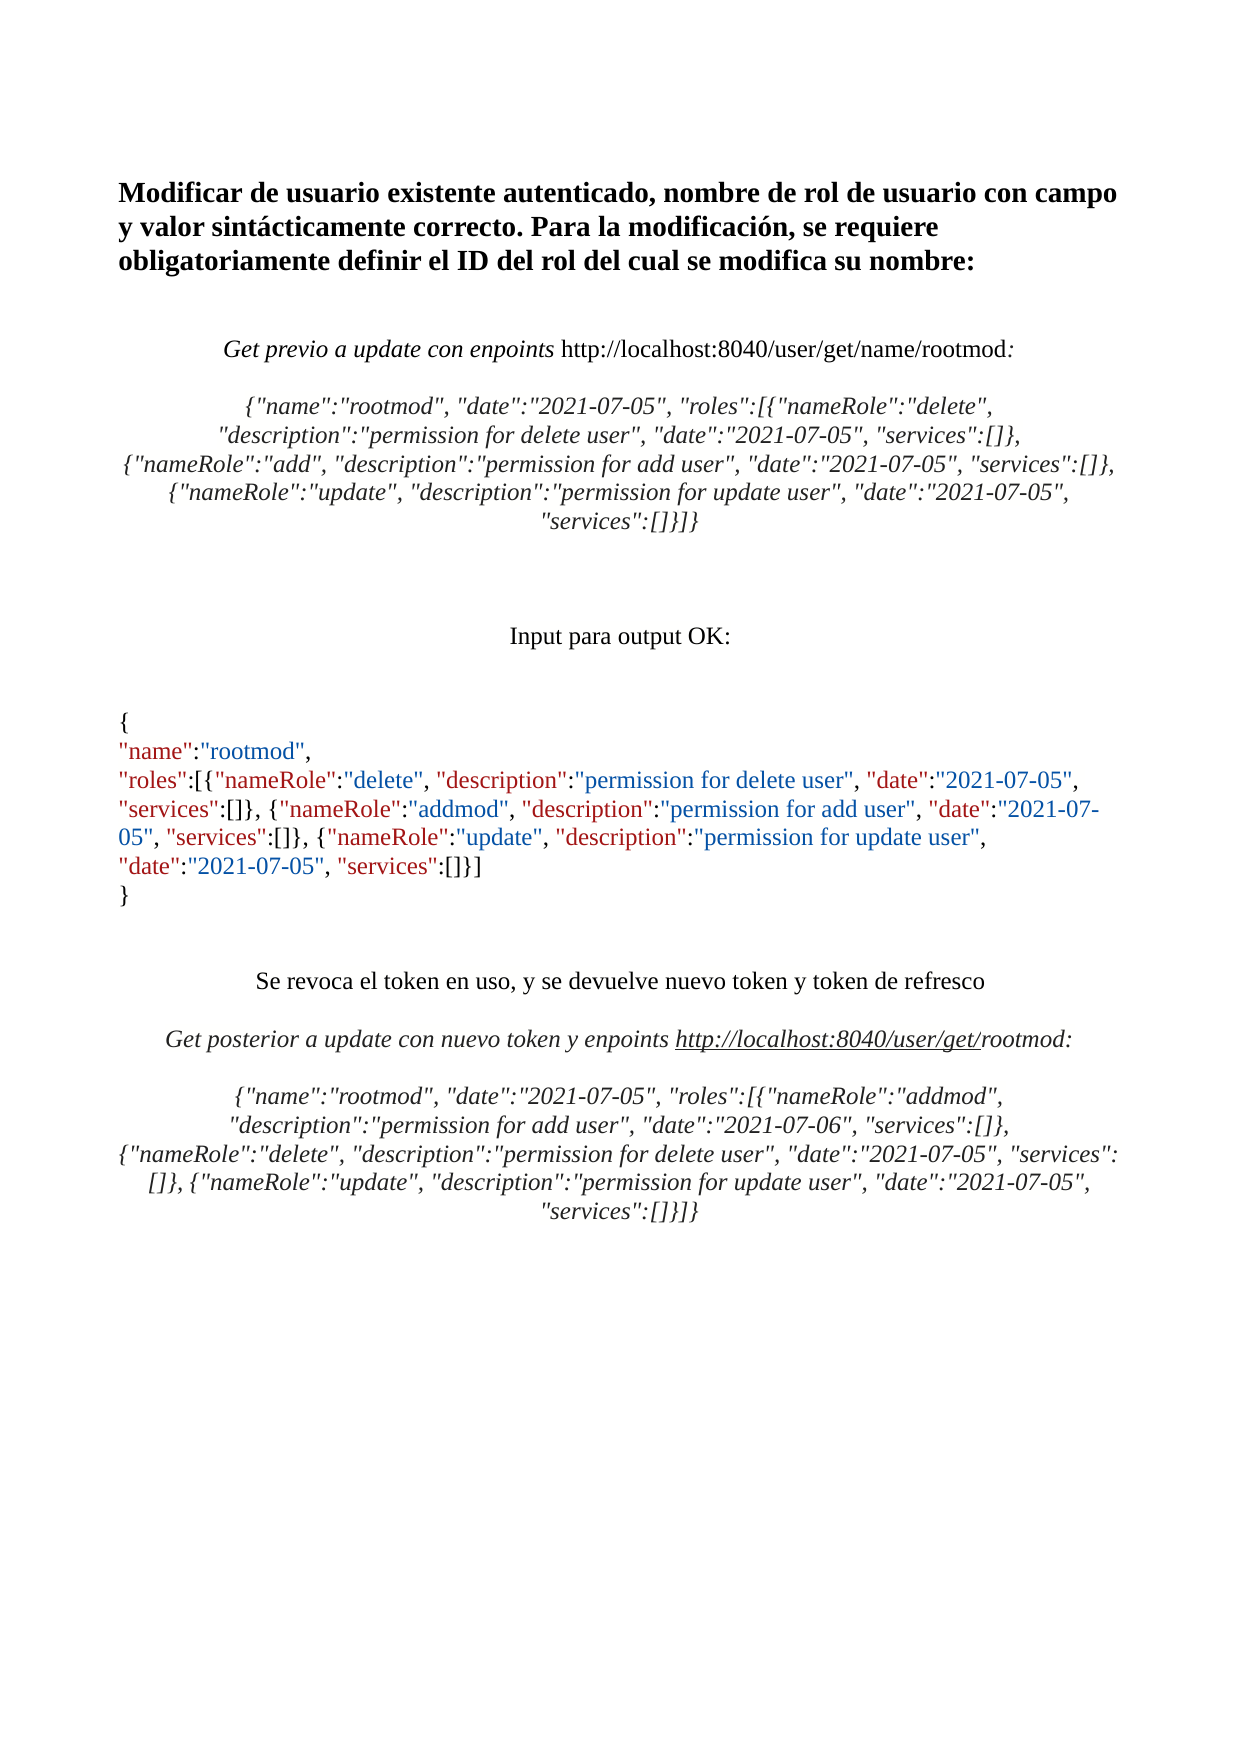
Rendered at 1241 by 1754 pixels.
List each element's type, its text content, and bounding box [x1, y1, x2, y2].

text "roles":[{"nameRole":"delete", "description":"permission for delete user", "date":"2021-07-05", "services":[]}, {"nameRole":"addmod", "description":"permission for add user", "date":"2021-07-05", "services":[]}, {"nameRole":"update", "description":"permission for update user", "date":"2021-07-05", "services":[]}] [118, 765, 1122, 880]
text Get posterior a update con nuevo token y enpoints http://localhost:8040/user/get/rootmod: [118, 1024, 1122, 1052]
text {"name":"rootmod", "date":"2021-07-05", "roles":[{"nameRole":"delete", "description":"permission for delete user", "date":"2021-07-05", "services":[]}, {"nameRole":"add", "description":"permission for add user", "date":"2021-07-05", "services":[]}, {"nameRole":"update", "description":"permission for update user", "date":"2021-07-05", "services":[]}]} [118, 391, 1122, 535]
text Se revoca el token en uso, y se devuelve nuevo token y token de refresco [118, 966, 1122, 995]
text "name":"rootmod", [118, 736, 1122, 765]
text Get previo a update con enpoints http://localhost:8040/user/get/name/rootmod: [118, 334, 1122, 362]
text Modificar de usuario existente autenticado, nombre de rol de usuario con campo y valor sintácticamente correcto. Para la modificación, se requiere obligatoriamente definir el ID del rol del cual se modifica su nombre: [118, 176, 1122, 276]
text {"name":"rootmod", "date":"2021-07-05", "roles":[{"nameRole":"addmod", "description":"permission for add user", "date":"2021-07-06", "services":[]}, {"nameRole":"delete", "description":"permission for delete user", "date":"2021-07-05", "services":[]}, {"nameRole":"update", "description":"permission for update user", "date":"2021-07-05", "services":[]}]} [118, 1081, 1122, 1225]
text Input para output OK: [118, 621, 1122, 650]
text { [118, 707, 1122, 736]
text } [118, 880, 1122, 909]
